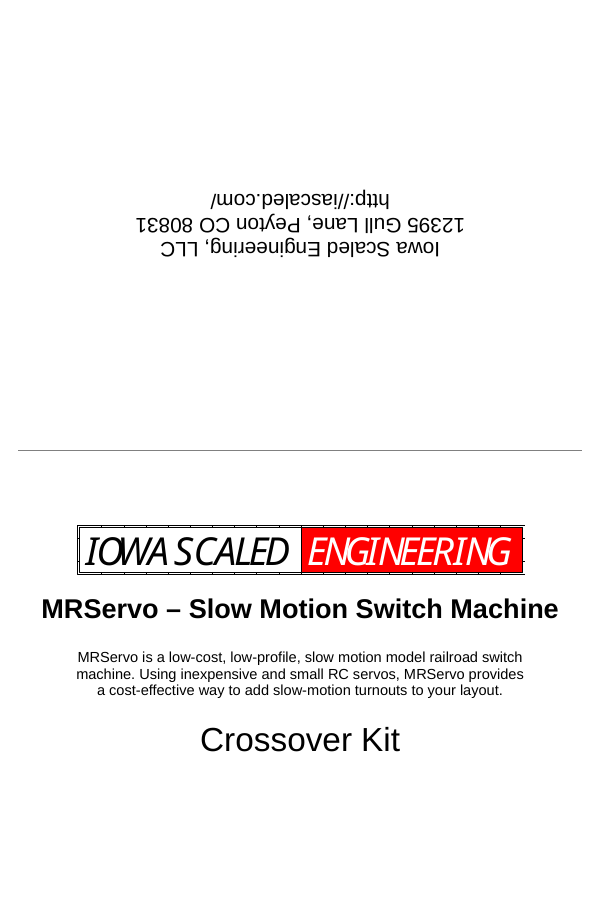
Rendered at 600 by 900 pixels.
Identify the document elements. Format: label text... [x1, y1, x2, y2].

text MRServo is a low-cost, low-profile, slow motion model railroad switch machine. Using inexpensive and small RC servos, MRServo provides a cost-effective way to add slow-motion turnouts to your layout. [75, 648, 525, 699]
text MRServo – Slow Motion Switch Machine [37, 593, 562, 624]
text Crossover Kit [37, 720, 562, 759]
